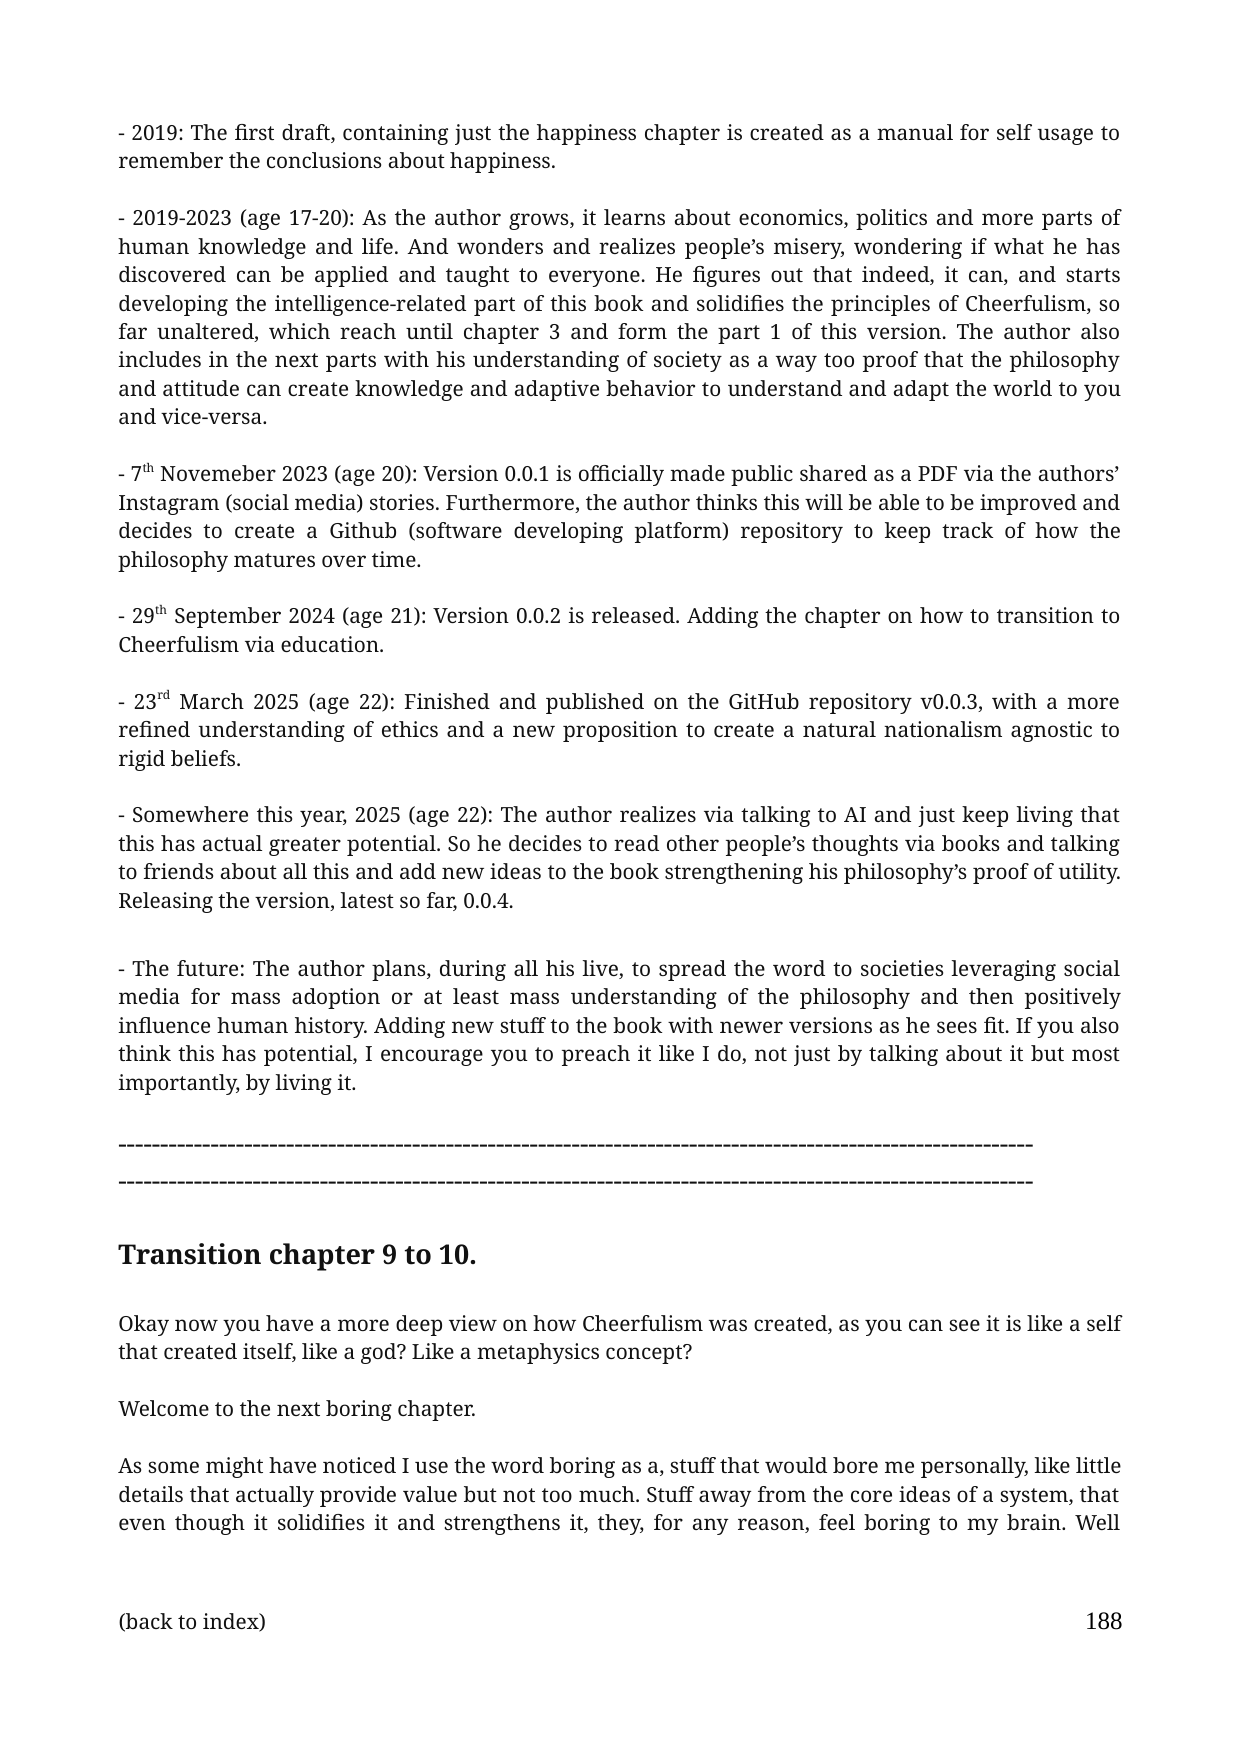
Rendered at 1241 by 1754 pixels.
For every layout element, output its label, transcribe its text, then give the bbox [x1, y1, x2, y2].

text As some might have noticed I use the word boring as a, stuff that would bore me personally, like little details that actually provide value but not too much. Stuff away from the core ideas of a system, that even though it solidifies it and strengthens it, they, for any reason, feel boring to my brain. Well [118, 1451, 1122, 1537]
text - 7th Novemeber 2023 (age 20): Version 0.0.1 is officially made public shared as a PDF via the authors’ Instagram (social media) stories. Furthermore, the author thinks this will be able to be improved and decides to create a Github (software developing platform) repository to keep track of how the philosophy matures over time. [118, 459, 1122, 573]
text Transition chapter 9 to 10. [118, 1235, 1122, 1272]
text ------------------------------------------------------------------------------------------------------------- [118, 1125, 1122, 1162]
text - 2019-2023 (age 17-20): As the author grows, it learns about economics, politics and more parts of human knowledge and life. And wonders and realizes people’s misery, wondering if what he has discovered can be applied and taught to everyone. He figures out that indeed, it can, and starts developing the intelligence-related part of this book and solidifies the principles of Cheerfulism, so far unaltered, which reach until chapter 3 and form the part 1 of this version. The author also includes in the next parts with his understanding of society as a way too proof that the philosophy and attitude can create knowledge and adaptive behavior to understand and adapt the world to you and vice-versa. [118, 203, 1122, 431]
text - 2019: The first draft, containing just the happiness chapter is created as a manual for self usage to remember the conclusions about happiness. [118, 118, 1122, 175]
text - Somewhere this year, 2025 (age 22): The author realizes via talking to AI and just keep living that this has actual greater potential. So he decides to read other people’s thoughts via books and talking to friends about all this and add new ideas to the book strengthening his philosophy’s proof of utility. Releasing the version, latest so far, 0.0.4. [118, 801, 1122, 914]
text - 29th September 2024 (age 21): Version 0.0.2 is released. Adding the chapter on how to transition to Cheerfulism via education. [118, 602, 1122, 658]
text - 23rd March 2025 (age 22): Finished and published on the GitHub repository v0.0.3, with a more refined understanding of ethics and a new proposition to create a natural nationalism agnostic to rigid beliefs. [118, 687, 1122, 772]
text ------------------------------------------------------------------------------------------------------------- [118, 1162, 1122, 1198]
text - The future: The author plans, during all his live, to spread the word to societies leveraging social media for mass adoption or at least mass understanding of the philosophy and then positively influence human history. Adding new stuff to the book with newer versions as he sees fit. If you also think this has potential, I encourage you to preach it like I do, not just by talking about it but most importantly, by living it. [118, 954, 1122, 1096]
text Okay now you have a more deep view on how Cheerfulism was created, as you can see it is like a self that created itself, like a god? Like a metaphysics concept? [118, 1309, 1122, 1366]
text Welcome to the next boring chapter. [118, 1394, 1122, 1423]
